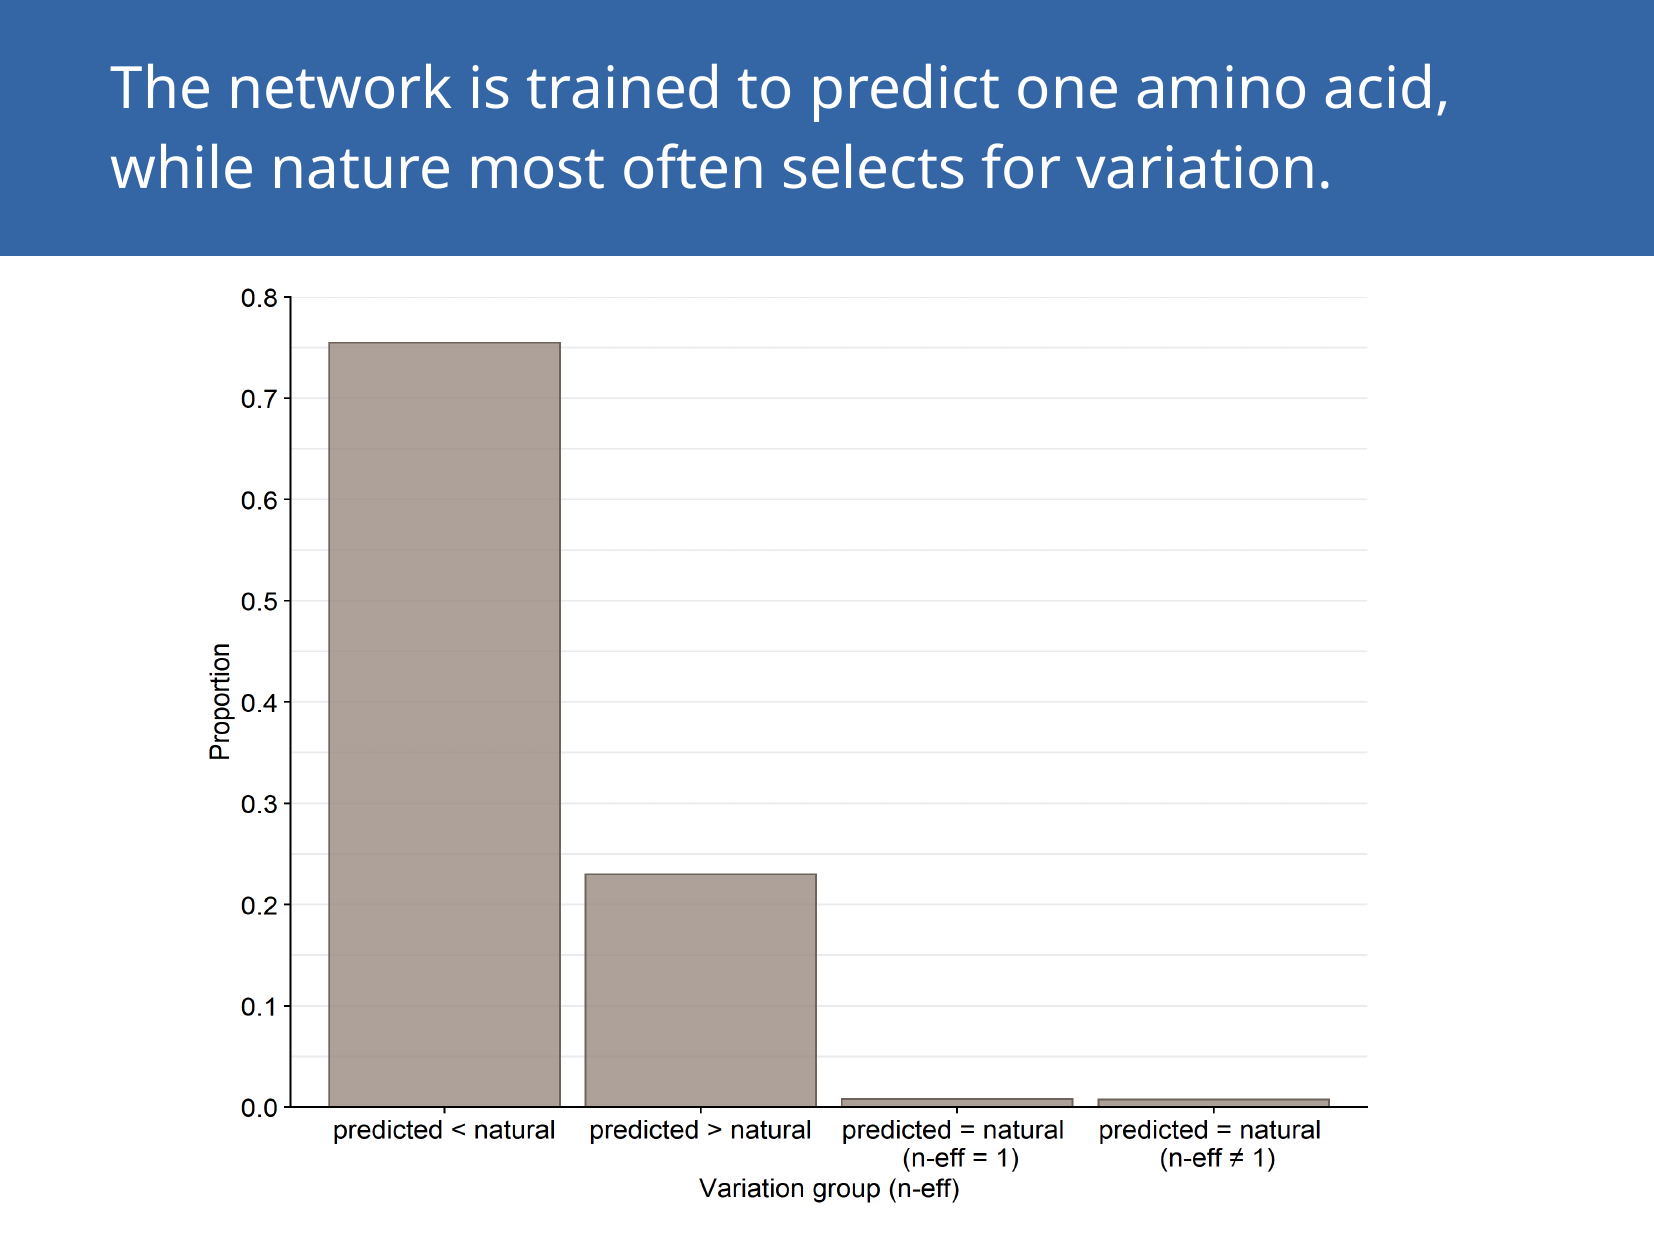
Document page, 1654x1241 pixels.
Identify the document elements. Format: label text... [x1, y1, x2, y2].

text_box The network is trained to predict one amino acid, while nature most often selects for variation. [20, 39, 1654, 264]
text_box [0, 0, 1654, 256]
picture [195, 284, 1381, 1215]
